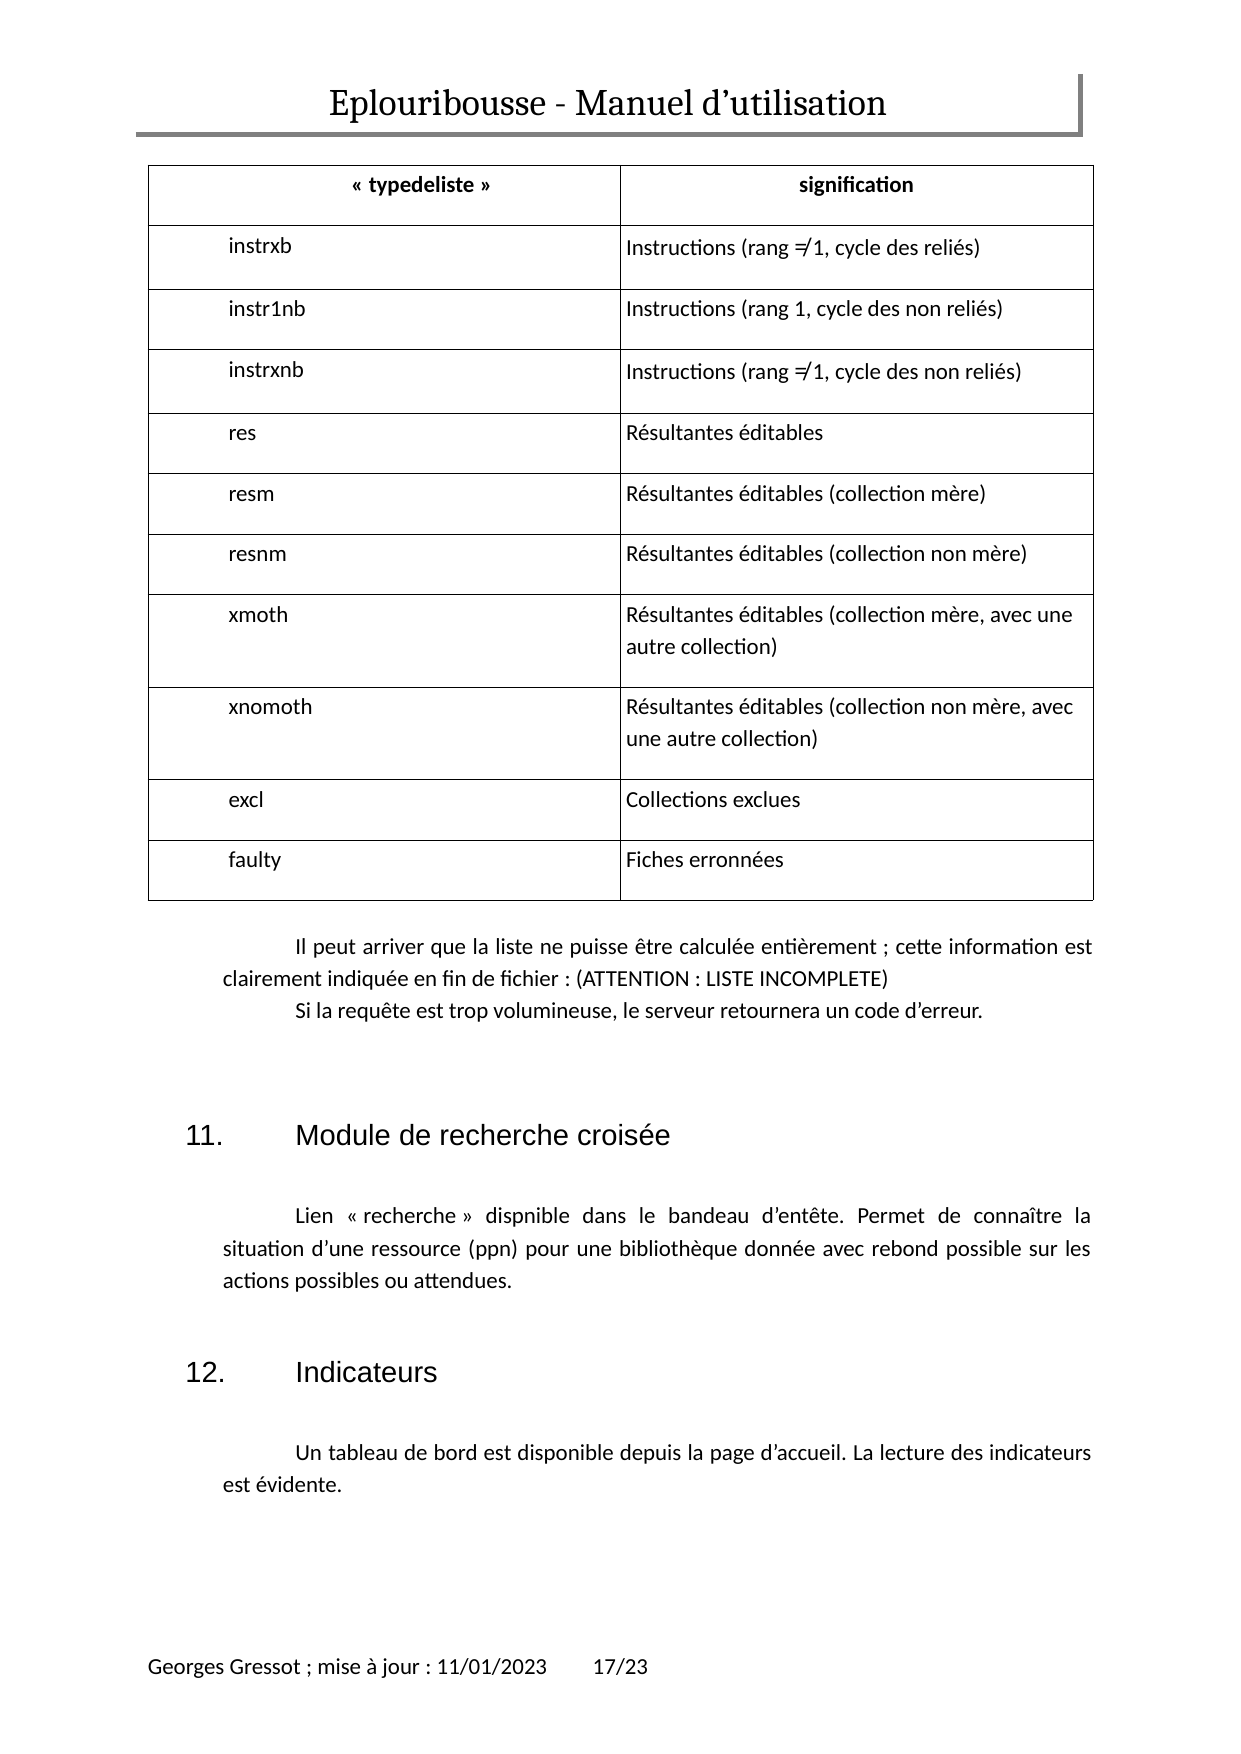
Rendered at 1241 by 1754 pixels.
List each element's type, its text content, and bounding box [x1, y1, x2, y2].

table_cell instrxnb [149, 350, 620, 413]
table_cell Instructions (rang 1, cycle des non reliés) [621, 290, 1093, 349]
table_cell Collections exclues [621, 780, 1093, 839]
table_cell resm [149, 474, 620, 533]
table_cell faulty [149, 841, 620, 900]
table_cell Résultantes éditables (collection mère, avec une autre collection) [621, 595, 1093, 687]
list Lien « recherche » dispnible dans le bandeau d’entête. Permet de connaître la situation d’une ressource (ppn) pour une bibliothèque donnée avec rebond possible sur les actions possibles ou attendues. [223, 1201, 1093, 1294]
list Il peut arriver que la liste ne puisse être calculée entièrement ; cette information est clairement indiquée en fin de fichier : (ATTENTION : LISTE INCOMPLETE) [223, 932, 1093, 992]
table_cell xnomoth [149, 688, 620, 779]
table_header signification [621, 166, 1093, 225]
table_cell Résultantes éditables (collection non mère, avec une autre collection) [621, 688, 1093, 779]
subtitle Indicateurs [185, 1355, 1093, 1389]
list Si la requête est trop volumineuse, le serveur retournera un code d’erreur. [223, 997, 1093, 1025]
table_cell Instructions (rang ≠ 1, cycle des non reliés) [621, 350, 1093, 413]
table_cell xmoth [149, 595, 620, 687]
table_cell Résultantes éditables [621, 414, 1093, 473]
table_cell instr1nb [149, 290, 620, 349]
table_cell Résultantes éditables (collection mère) [621, 474, 1093, 533]
table_header « typedeliste » [149, 166, 620, 225]
table_cell Résultantes éditables (collection non mère) [621, 535, 1093, 594]
table_cell excl [149, 780, 620, 839]
list Un tableau de bord est disponible depuis la page d’accueil. La lecture des indicateurs est évidente. [223, 1438, 1093, 1499]
table_cell Fiches erronnées [621, 841, 1093, 900]
table_cell resnm [149, 535, 620, 594]
table_cell instrxb [149, 226, 620, 289]
table_cell Instructions (rang ≠ 1, cycle des reliés) [621, 226, 1093, 289]
table_cell res [149, 414, 620, 473]
subtitle Module de recherche croisée [185, 1118, 1093, 1152]
